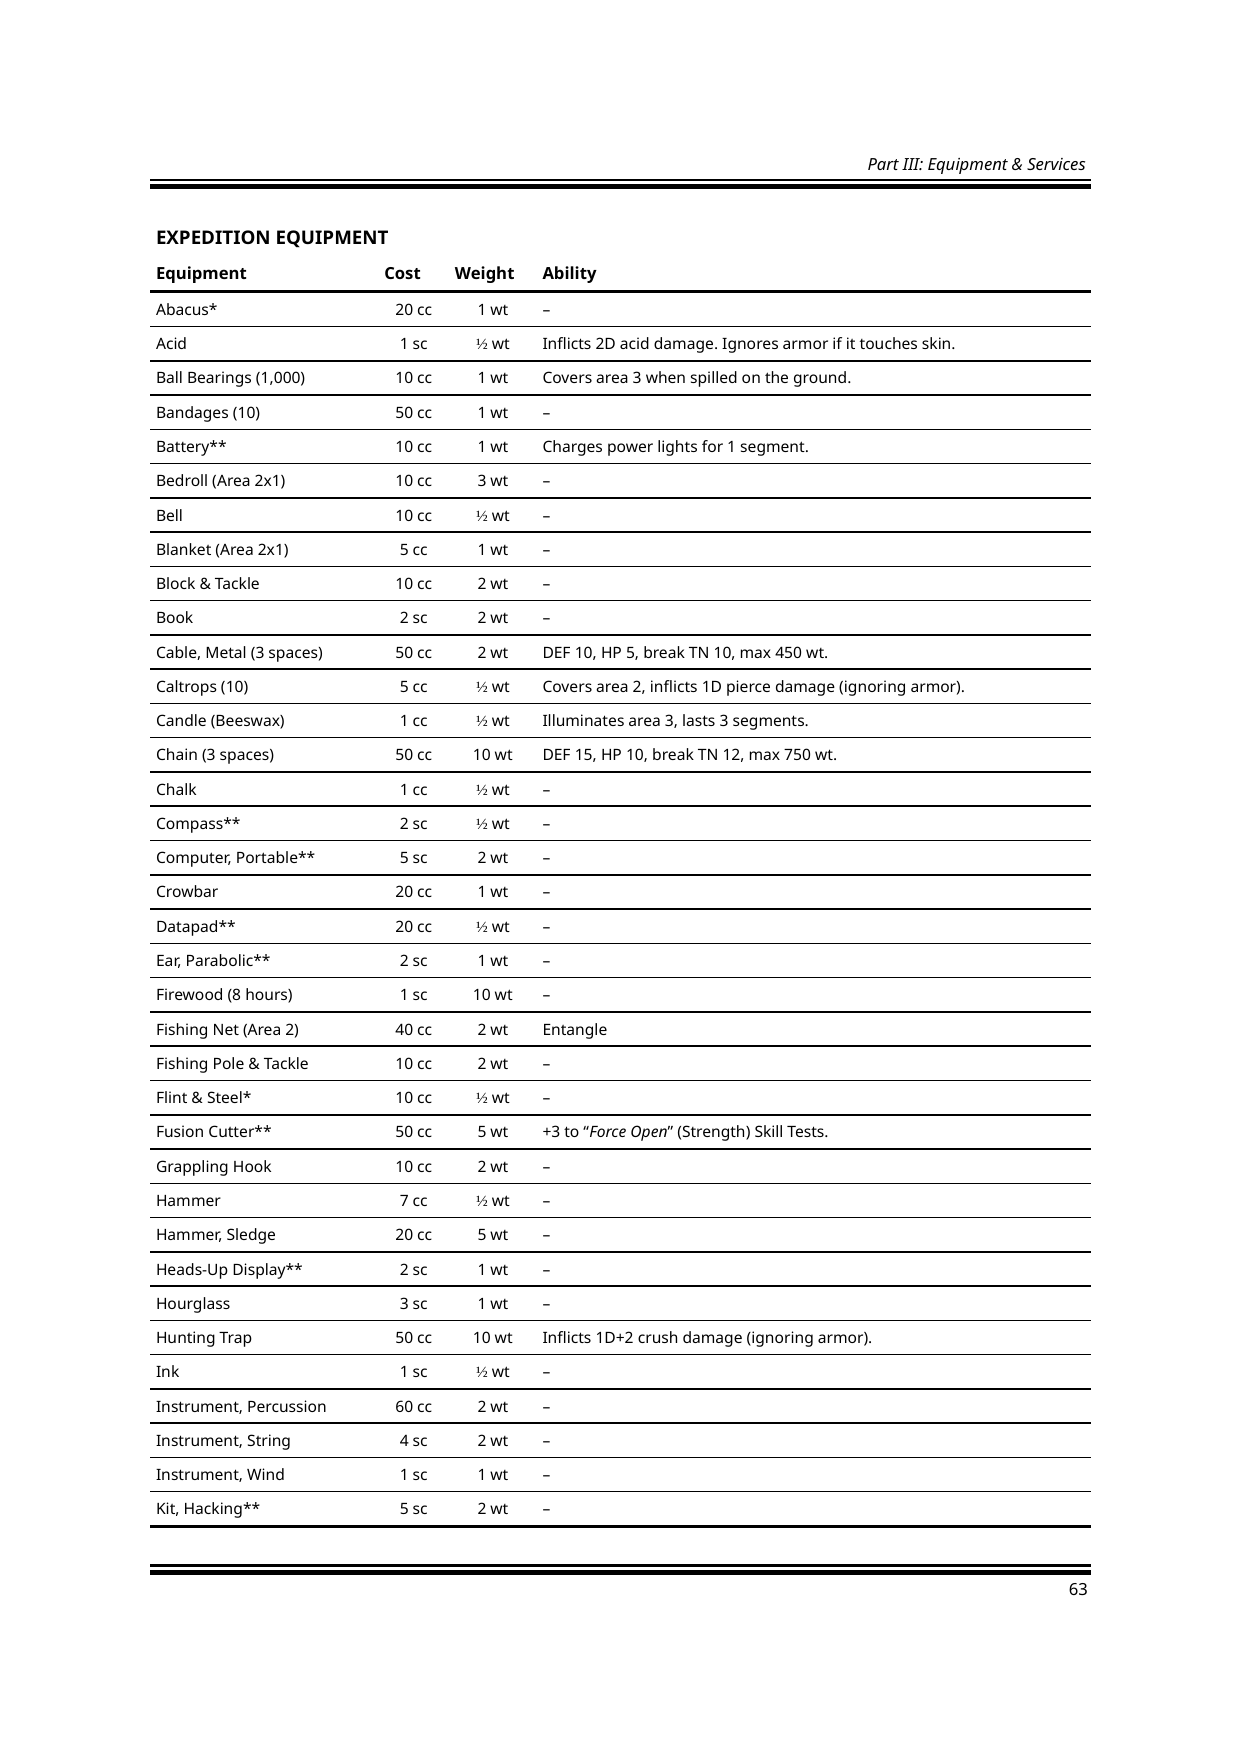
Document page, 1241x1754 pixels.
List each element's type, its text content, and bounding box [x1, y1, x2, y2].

table_cell – [537, 1218, 1091, 1251]
table_cell – [537, 396, 1091, 428]
table_cell – [537, 841, 1091, 874]
table_cell Ear, Parabolic** [150, 944, 378, 977]
table_cell Chain (3 spaces) [150, 738, 378, 771]
table_cell 20 cc [379, 876, 449, 908]
table_cell – [537, 910, 1091, 942]
table_cell 50 cc [379, 738, 449, 771]
table_cell 50 cc [379, 1116, 449, 1148]
table_cell Illuminates area 3, lasts 3 segments. [537, 704, 1091, 737]
table_cell 20 cc [379, 1218, 449, 1251]
table_cell 50 cc [379, 396, 449, 428]
table_cell Caltrops (10) [150, 670, 378, 703]
table_cell Grappling Hook [150, 1150, 378, 1182]
table_cell ½ wt [449, 1184, 537, 1217]
table_cell ½ wt [449, 1355, 537, 1388]
table_cell DEF 10, HP 5, break TN 10, max 450 wt. [537, 636, 1091, 668]
table_cell Entangle [537, 1013, 1091, 1045]
table_cell Blanket (Area 2x1) [150, 533, 378, 566]
table_cell Abacus* [150, 293, 378, 326]
table_cell 3 sc [379, 1287, 449, 1319]
table_cell Weight [449, 256, 537, 290]
table_cell – [537, 1492, 1091, 1525]
table_cell Book [150, 601, 378, 634]
table_cell 2 sc [379, 601, 449, 634]
table_cell Charges power lights for 1 segment. [537, 430, 1091, 463]
table_cell Cost [379, 256, 449, 290]
table_cell Heads-Up Display** [150, 1253, 378, 1285]
table_cell 1 wt [449, 396, 537, 428]
table_cell 1 cc [379, 773, 449, 805]
table_cell 10 cc [379, 567, 449, 600]
table_cell ½ wt [449, 910, 537, 942]
table_cell Fusion Cutter** [150, 1116, 378, 1148]
table_cell Firewood (8 hours) [150, 978, 378, 1011]
table_cell – [537, 1047, 1091, 1079]
table_cell Candle (Beeswax) [150, 704, 378, 737]
table_cell Hunting Trap [150, 1321, 378, 1354]
table_cell Hammer, Sledge [150, 1218, 378, 1251]
table_cell 5 wt [449, 1218, 537, 1251]
table_cell 2 wt [449, 1424, 537, 1457]
table_cell 2 wt [449, 1150, 537, 1182]
table_cell ½ wt [449, 327, 537, 360]
table_cell 1 wt [449, 362, 537, 394]
table_cell 1 wt [449, 430, 537, 463]
table_cell ½ wt [449, 1081, 537, 1114]
table_cell – [537, 293, 1091, 326]
table_cell – [537, 1150, 1091, 1182]
table_cell – [537, 1184, 1091, 1217]
table_cell Inflicts 2D acid damage. Ignores armor if it touches skin. [537, 327, 1091, 360]
table_cell – [537, 464, 1091, 497]
table_cell 10 cc [379, 499, 449, 531]
table_cell ½ wt [449, 670, 537, 703]
table_cell – [537, 773, 1091, 805]
table_cell 1 wt [449, 293, 537, 326]
table_cell 1 sc [379, 327, 449, 360]
table_cell – [537, 499, 1091, 531]
table_cell 10 wt [449, 1321, 537, 1354]
table_cell 2 wt [449, 567, 537, 600]
table_cell 2 sc [379, 1253, 449, 1285]
table_cell 2 wt [449, 636, 537, 668]
table_cell – [537, 1390, 1091, 1422]
table_cell 1 sc [379, 1355, 449, 1388]
table_cell 2 wt [449, 841, 537, 874]
table_cell 4 sc [379, 1424, 449, 1457]
table_cell Kit, Hacking** [150, 1492, 378, 1525]
table_cell ½ wt [449, 499, 537, 531]
table_cell 1 wt [449, 1253, 537, 1285]
table_cell – [537, 1355, 1091, 1388]
table_cell 2 sc [379, 807, 449, 840]
table_cell +3 to “Force Open” (Strength) Skill Tests. [537, 1116, 1091, 1148]
table_cell 10 cc [379, 362, 449, 394]
table_header Expedition Equipment [150, 219, 1091, 256]
table_cell 2 wt [449, 1047, 537, 1079]
table_cell – [537, 1458, 1091, 1491]
table_cell 1 wt [449, 533, 537, 566]
table_cell 7 cc [379, 1184, 449, 1217]
table_cell 2 wt [449, 1013, 537, 1045]
table_cell Cable, Metal (3 spaces) [150, 636, 378, 668]
table_cell Instrument, Wind [150, 1458, 378, 1491]
table_cell Bell [150, 499, 378, 531]
table_cell Covers area 2, inflicts 1D pierce damage (ignoring armor). [537, 670, 1091, 703]
table_cell – [537, 601, 1091, 634]
table_cell 1 wt [449, 1287, 537, 1319]
table_cell 10 cc [379, 1081, 449, 1114]
table_cell Fishing Pole & Tackle [150, 1047, 378, 1079]
table_cell Fishing Net (Area 2) [150, 1013, 378, 1045]
table_cell 1 wt [449, 876, 537, 908]
table_cell – [537, 807, 1091, 840]
table_cell 1 sc [379, 978, 449, 1011]
table_cell Ability [537, 256, 1091, 290]
table_cell – [537, 1287, 1091, 1319]
table_cell – [537, 1253, 1091, 1285]
table_cell Compass** [150, 807, 378, 840]
table_cell 5 sc [379, 1492, 449, 1525]
table_cell 10 cc [379, 1047, 449, 1079]
table_cell ½ wt [449, 807, 537, 840]
table_cell 2 sc [379, 944, 449, 977]
table_cell 1 sc [379, 1458, 449, 1491]
table_cell 40 cc [379, 1013, 449, 1045]
table_cell 10 wt [449, 978, 537, 1011]
table_cell 5 cc [379, 533, 449, 566]
table_cell 5 wt [449, 1116, 537, 1148]
table_cell Block & Tackle [150, 567, 378, 600]
table_cell ½ wt [449, 704, 537, 737]
table_cell 2 wt [449, 1390, 537, 1422]
table_cell 10 cc [379, 464, 449, 497]
table_cell – [537, 978, 1091, 1011]
table_cell 2 wt [449, 1492, 537, 1525]
table_cell ½ wt [449, 773, 537, 805]
table_cell Bandages (10) [150, 396, 378, 428]
table_cell 5 cc [379, 670, 449, 703]
table_cell Datapad** [150, 910, 378, 942]
table_cell Covers area 3 when spilled on the ground. [537, 362, 1091, 394]
table_cell Instrument, Percussion [150, 1390, 378, 1422]
table_cell 3 wt [449, 464, 537, 497]
table_cell 20 cc [379, 293, 449, 326]
table_cell Instrument, String [150, 1424, 378, 1457]
table_cell Battery** [150, 430, 378, 463]
table_cell Hourglass [150, 1287, 378, 1319]
table_cell Inflicts 1D+2 crush damage (ignoring armor). [537, 1321, 1091, 1354]
table_cell – [537, 944, 1091, 977]
table_cell Ball Bearings (1,000) [150, 362, 378, 394]
table_cell Chalk [150, 773, 378, 805]
table_cell Hammer [150, 1184, 378, 1217]
table_cell – [537, 1081, 1091, 1114]
table_cell 10 cc [379, 430, 449, 463]
table_cell 5 sc [379, 841, 449, 874]
table_cell 10 cc [379, 1150, 449, 1182]
table_cell Acid [150, 327, 378, 360]
table_cell 50 cc [379, 636, 449, 668]
table_cell 20 cc [379, 910, 449, 942]
table_cell 1 wt [449, 1458, 537, 1491]
table_cell 10 wt [449, 738, 537, 771]
table_cell 2 wt [449, 601, 537, 634]
table_cell 1 wt [449, 944, 537, 977]
table_cell Computer, Portable** [150, 841, 378, 874]
table_cell 50 cc [379, 1321, 449, 1354]
table_cell Flint & Steel* [150, 1081, 378, 1114]
table_cell 60 cc [379, 1390, 449, 1422]
table_cell Equipment [150, 256, 378, 290]
table_cell Crowbar [150, 876, 378, 908]
table_cell – [537, 1424, 1091, 1457]
table_cell – [537, 567, 1091, 600]
table_cell – [537, 533, 1091, 566]
table_cell Ink [150, 1355, 378, 1388]
table_cell DEF 15, HP 10, break TN 12, max 750 wt. [537, 738, 1091, 771]
table_cell – [537, 876, 1091, 908]
table_cell 1 cc [379, 704, 449, 737]
table_cell Bedroll (Area 2x1) [150, 464, 378, 497]
